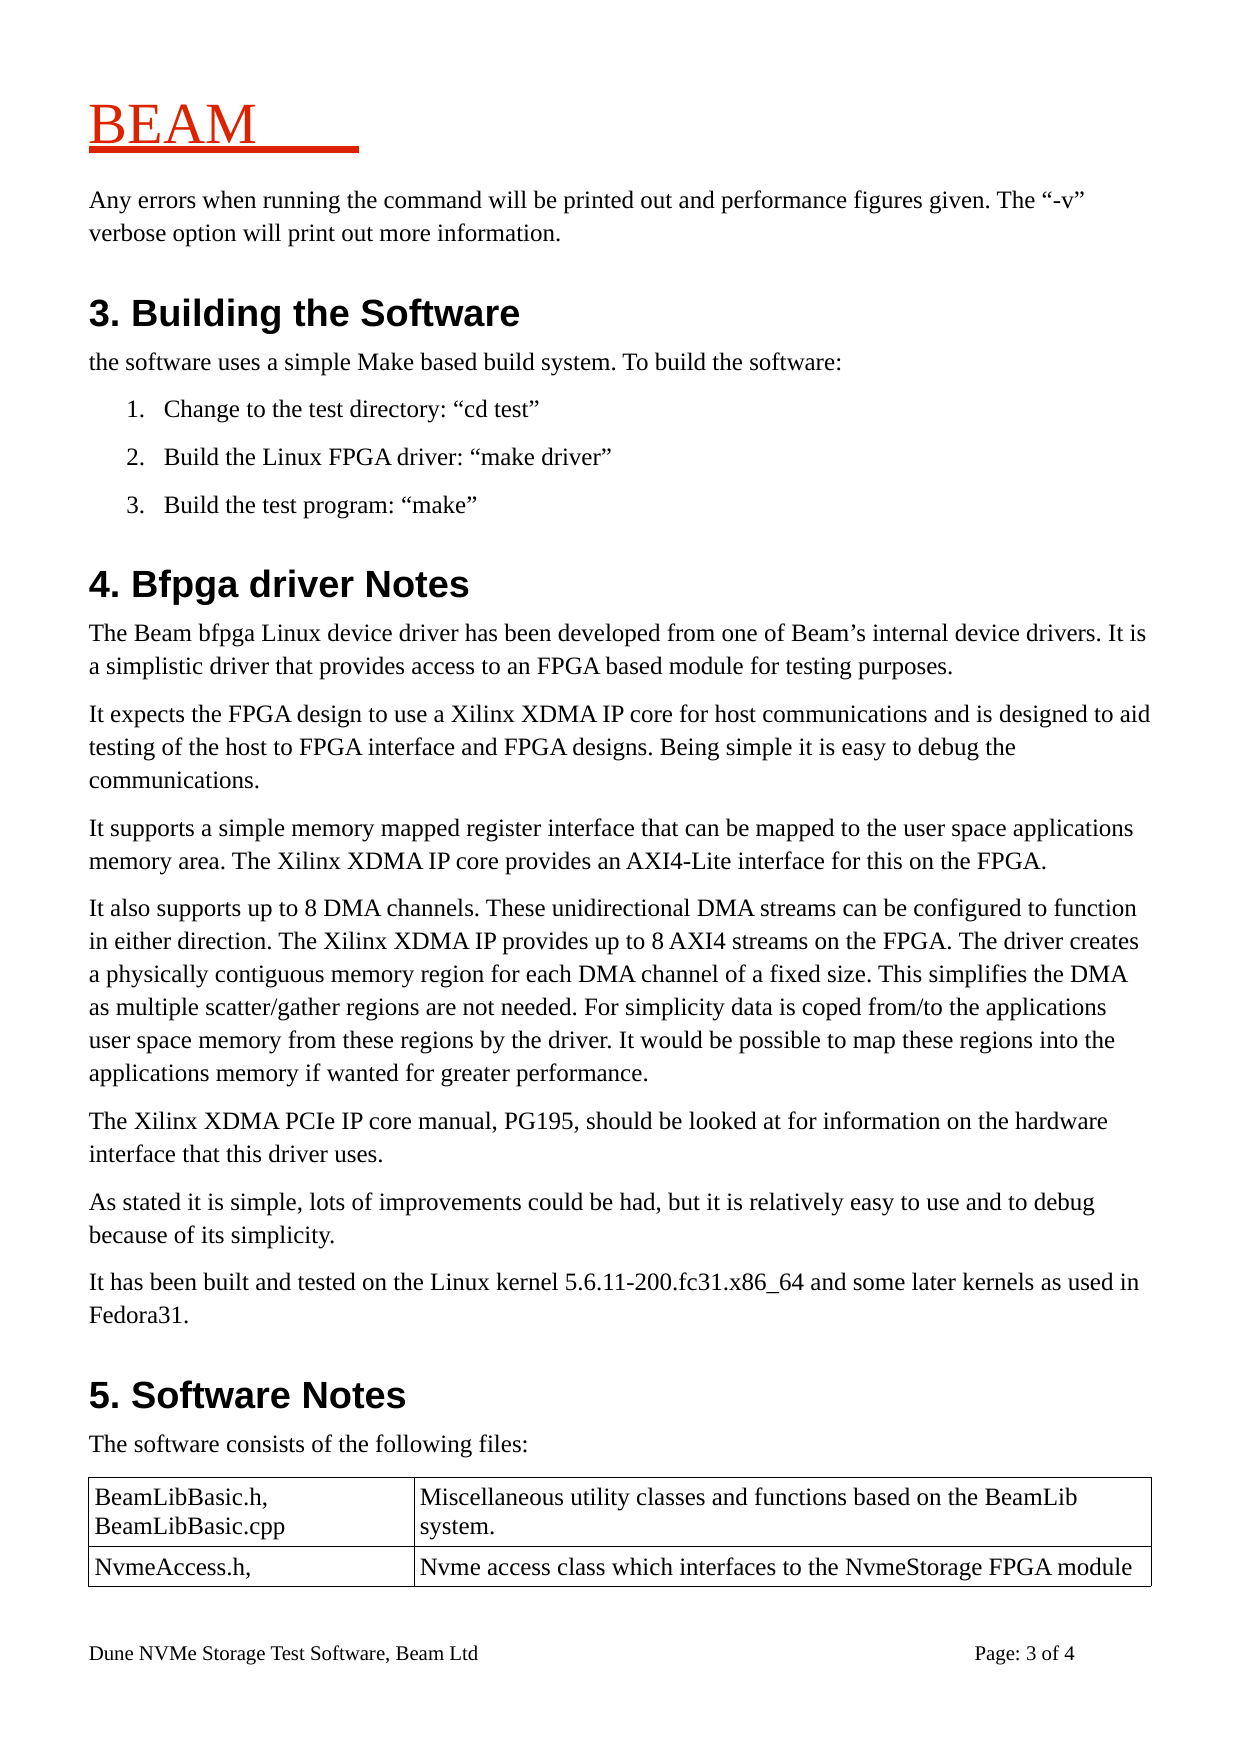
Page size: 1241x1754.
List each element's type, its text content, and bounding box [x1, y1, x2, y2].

text The Xilinx XDMA PCIe IP core manual, PG195, should be looked at for information on the hardware interface that this driver uses. [88, 1106, 1152, 1168]
subtitle Bfpga driver Notes [88, 562, 1152, 606]
list Build the Linux FPGA driver: “make driver” [126, 442, 1152, 471]
table_header BeamLibBasic.h, BeamLibBasic.cpp [89, 1478, 414, 1546]
text It has been built and tested on the Linux kernel 5.6.11-200.fc31.x86_64 and some later kernels as used in Fedora31. [88, 1267, 1152, 1329]
text As stated it is simple, lots of improvements could be had, but it is relatively easy to use and to debug because of its simplicity. [88, 1187, 1152, 1248]
table_cell Nvme access class which interfaces to the NvmeStorage FPGA module [415, 1547, 1151, 1586]
text The Beam bfpga Linux device driver has been developed from one of Beam’s internal device drivers. It is a simplistic driver that provides access to an FPGA based module for testing purposes. [88, 618, 1152, 680]
text It expects the FPGA design to use a Xilinx XDMA IP core for host communications and is designed to aid testing of the host to FPGA interface and FPGA designs. Being simple it is easy to debug the communications. [88, 699, 1152, 794]
list Change to the test directory: “cd test” [126, 394, 1152, 423]
text It also supports up to 8 DMA channels. These unidirectional DMA streams can be configured to function in either direction. The Xilinx XDMA IP provides up to 8 AXI4 streams on the FPGA. The driver creates a physically contiguous memory region for each DMA channel of a fixed size. This simplifies the DMA as multiple scatter/gather regions are not needed. For simplicity data is coped from/to the applications user space memory from these regions by the driver. It would be possible to map these regions into the applications memory if wanted for greater performance. [88, 893, 1152, 1087]
text The software consists of the following files: [88, 1429, 1152, 1458]
list Build the test program: “make” [126, 490, 1152, 518]
table_header Miscellaneous utility classes and functions based on the BeamLib system. [415, 1478, 1151, 1546]
text It supports a simple memory mapped register interface that can be mapped to the user space applications memory area. The Xilinx XDMA IP core provides an AXI4-Lite interface for this on the FPGA. [88, 813, 1152, 874]
text the software uses a simple Make based build system. To build the software: [88, 347, 1152, 376]
table_cell NvmeAccess.h, [89, 1547, 414, 1586]
text Any errors when running the command will be printed out and performance figures given. The “-v” verbose option will print out more information. [88, 185, 1152, 247]
subtitle Software Notes [88, 1373, 1152, 1417]
subtitle Building the Software [88, 291, 1152, 334]
